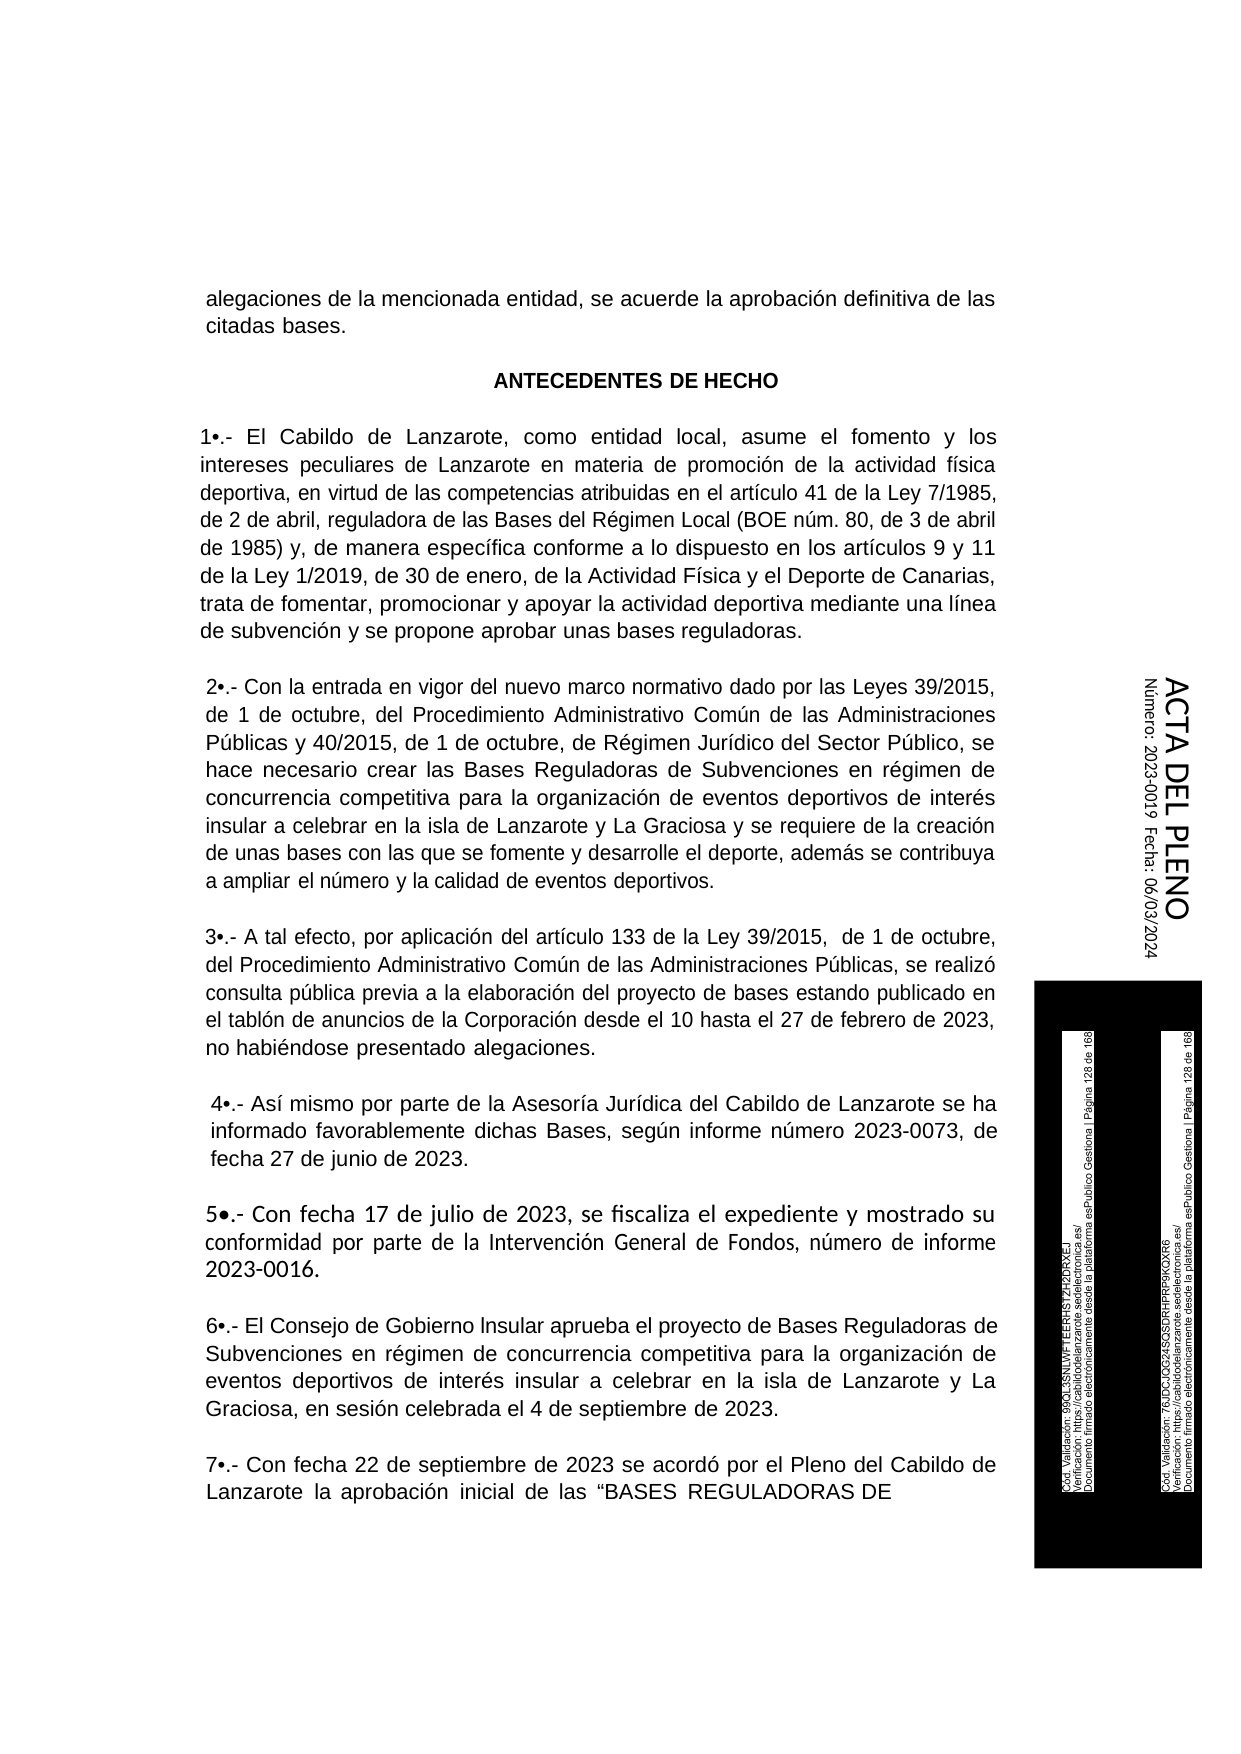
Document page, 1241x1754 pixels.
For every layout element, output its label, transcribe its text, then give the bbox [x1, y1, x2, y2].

text 2•.- Con la entrada en vigor del nuevo marco normativo dado por las Leyes 39/2015, de 1 de octubre, del Procedimiento Administrativo Común de las Administraciones Públicas y 40/2015, de 1 de octubre, de Régimen Jurídico del Sector Público, se hace necesario crear las Bases Reguladoras de Subvenciones en régimen de concurrencia competitiva para la organización de eventos deportivos de interés insular a celebrar en la isla de Lanzarote y La Graciosa y se requiere de la creación de unas bases con las que se fomente y desarrolle el deporte, además se contribuya a ampliar el número y la calidad de eventos deportivos. [205, 674, 997, 893]
subtitle 5•.- Con fecha 17 de julio de 2023, se fiscaliza el expediente y mostrado su conformidad por parte de la Intervención General de Fondos, número de informe 2023-0016. [205, 1201, 997, 1284]
text 3•.- A tal efecto, por aplicación del artículo 133 de la Ley 39/2015, de 1 de octubre, del Procedimiento Administrativo Común de las Administraciones Públicas, se realizó consulta pública previa a la elaboración del proyecto de bases estando publicado en el tablón de anuncios de la Corporación desde el 10 hasta el 27 de febrero de 2023, no habiéndose presentado alegaciones. [205, 924, 997, 1060]
text 1•.- El Cabildo de Lanzarote, como entidad local, asume el fomento y los intereses peculiares de Lanzarote en materia de promoción de la actividad física deportiva, en virtud de las competencias atribuidas en el artículo 41 de la Ley 7/1985, de 2 de abril, reguladora de las Bases del Régimen Local (BOE núm. 80, de 3 de abril de 1985) y, de manera específica conforme a lo dispuesto en los artículos 9 y 11 de la Ley 1/2019, de 30 de enero, de la Actividad Física y el Deporte de Canarias, trata de fomentar, promocionar y apoyar la actividad deportiva mediante una línea de subvención y se propone aprobar unas bases reguladoras. [199, 424, 997, 643]
text ACTA DEL PLENO [1161, 677, 1196, 967]
picture [1161, 1031, 1194, 1492]
subtitle ANTECEDENTES DE HECHO [493, 368, 1205, 393]
picture [1062, 1031, 1094, 1492]
text Número: 2023-0019 Fecha: 06/03/2024 [1142, 679, 1161, 967]
text alegaciones de la mencionada entidad, se acuerde la aprobación definitiva de las citadas bases. [206, 286, 996, 338]
text 6•.- El Consejo de Gobierno lnsular aprueba el proyecto de Bases Reguladoras de Subvenciones en régimen de concurrencia competitiva para la organización de eventos deportivos de interés insular a celebrar en la isla de Lanzarote y La Graciosa, en sesión celebrada el 4 de septiembre de 2023. [205, 1313, 998, 1421]
text 4•.- Así mismo por parte de la Asesoría Jurídica del Cabildo de Lanzarote se ha informado favorablemente dichas Bases, según informe número 2023-0073, de fecha 27 de junio de 2023. [210, 1091, 998, 1171]
text 7•.- Con fecha 22 de septiembre de 2023 se acordó por el Pleno del Cabildo de Lanzarote la aprobación inicial de las “BASES REGULADORAS DE [205, 1452, 998, 1504]
